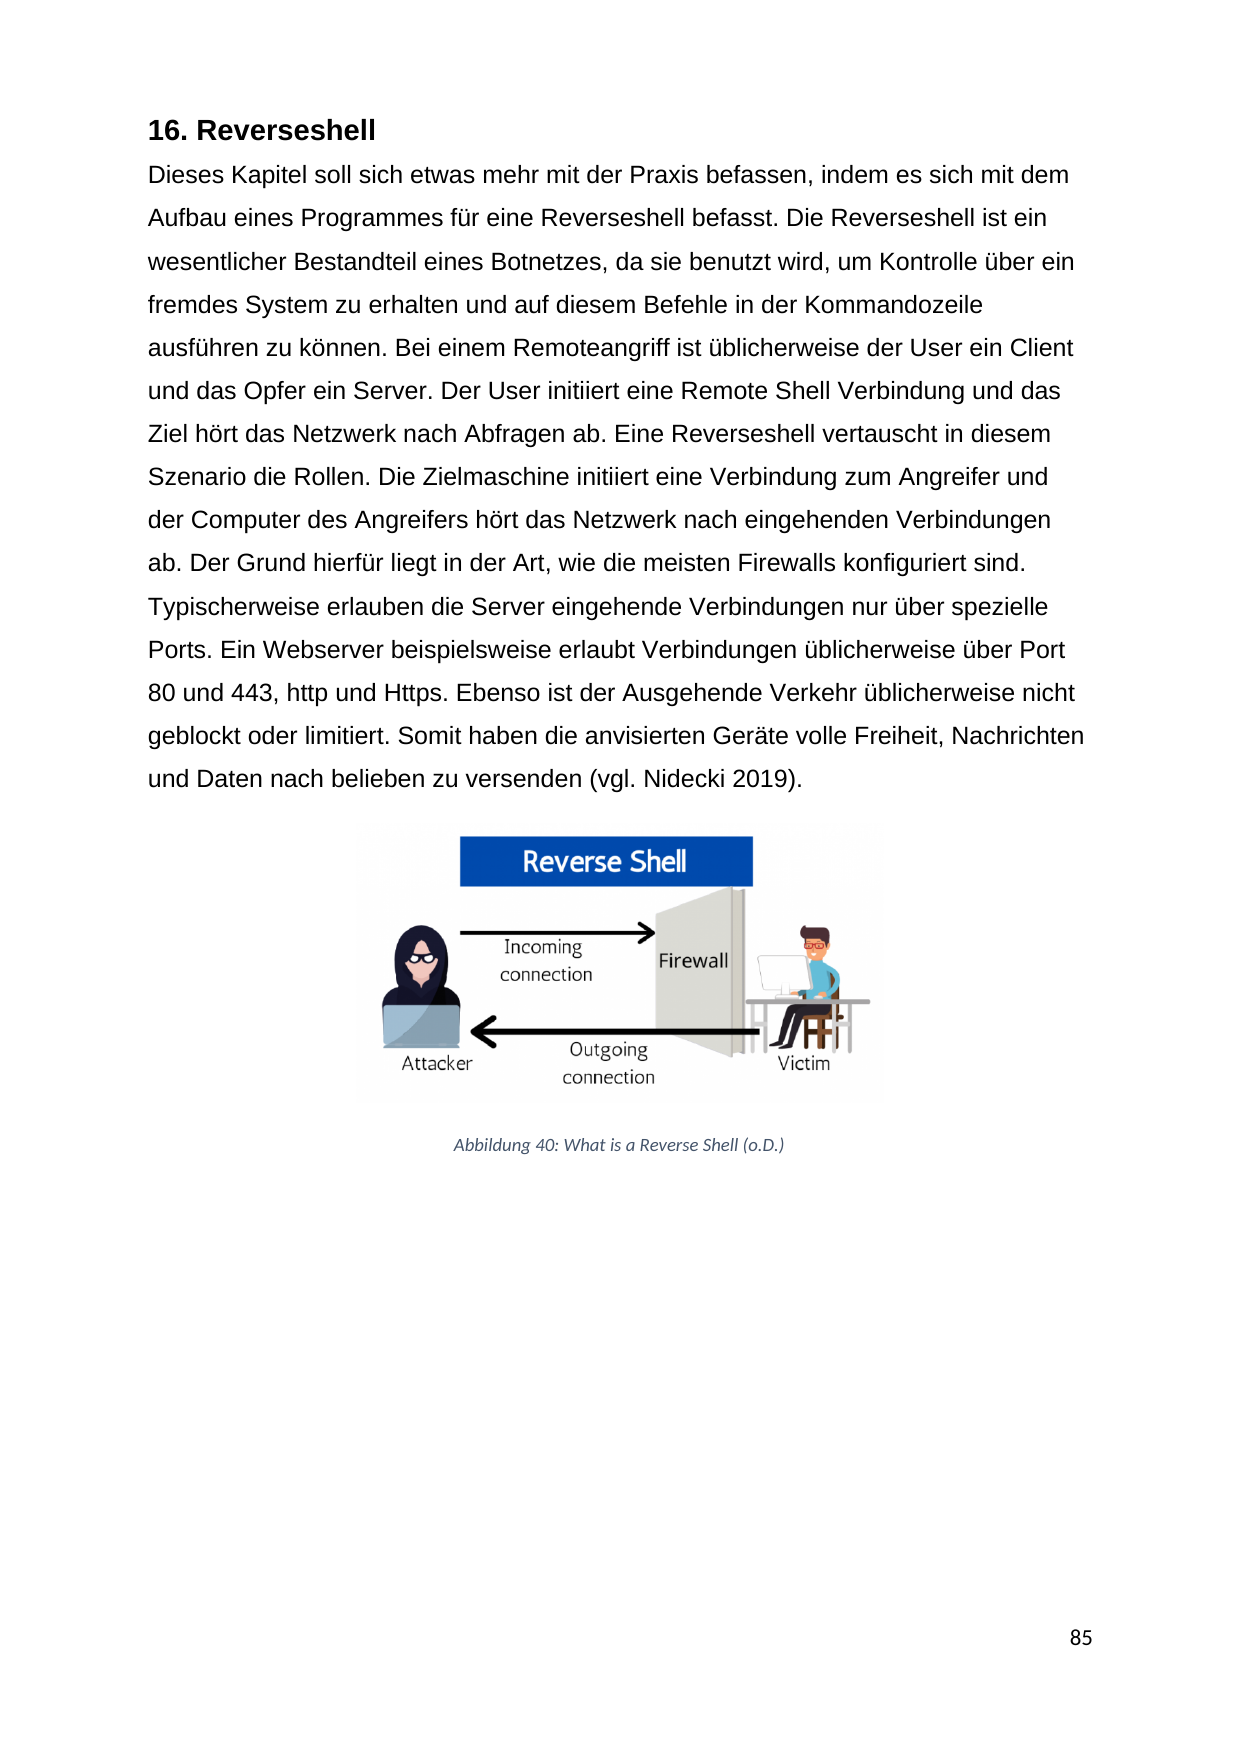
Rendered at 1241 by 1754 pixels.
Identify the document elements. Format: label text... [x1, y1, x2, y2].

text Dieses Kapitel soll sich etwas mehr mit der Praxis befassen, indem es sich mit dem Aufbau eines Programmes für eine Reverseshell befasst. Die Reverseshell ist ein wesentlicher Bestandteil eines Botnetzes, da sie benutzt wird, um Kontrolle über ein fremdes System zu erhalten und auf diesem Befehle in der Kommandozeile ausführen zu können. Bei einem Remoteangriff ist üblicherweise der User ein Client und das Opfer ein Server. Der User initiiert eine Remote Shell Verbindung und das Ziel hört das Netzwerk nach Abfragen ab. Eine Reverseshell vertauscht in diesem Szenario die Rollen. Die Zielmaschine initiiert eine Verbindung zum Angreifer und der Computer des Angreifers hört das Netzwerk nach eingehenden Verbindungen ab. Der Grund hierfür liegt in der Art, wie die meisten Firewalls konfiguriert sind. Typischerweise erlauben die Server eingehende Verbindungen nur über spezielle Ports. Ein Webserver beispielsweise erlaubt Verbindungen üblicherweise über Port 80 und 443, http und Https. Ebenso ist der Ausgehende Verkehr üblicherweise nicht geblockt oder limitiert. Somit haben die anvisierten Geräte volle Freiheit, Nachrichten und Daten nach belieben zu versenden (vgl. Nidecki 2019). [148, 160, 1093, 793]
text Abbildung 40: What is a Reverse Shell (o.D.) [148, 1133, 1093, 1156]
subtitle 16. Reverseshell [148, 112, 1093, 146]
